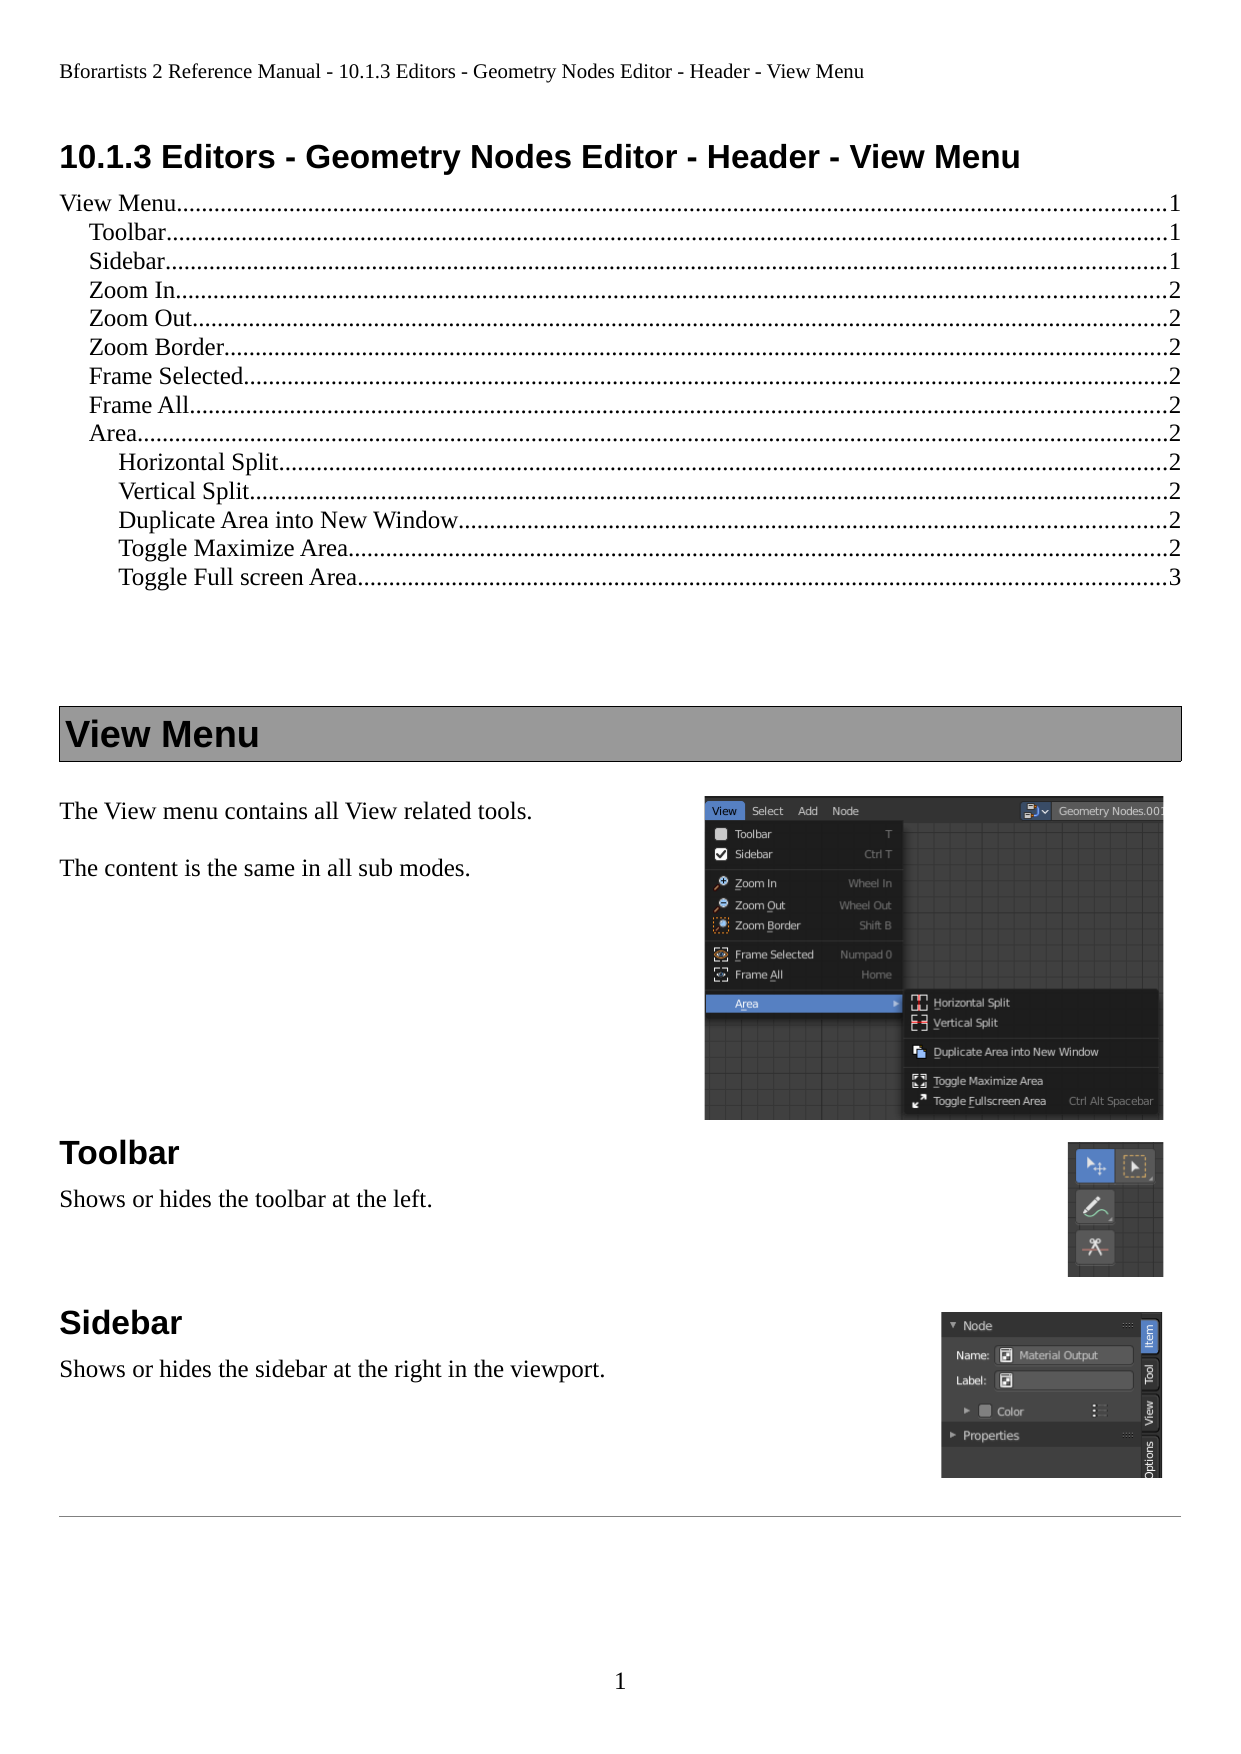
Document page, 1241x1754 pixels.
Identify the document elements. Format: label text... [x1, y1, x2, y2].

text View Menu 1 [59, 188, 1181, 217]
text Area 2 [88, 418, 1181, 447]
text The View menu contains all View related tools. [59, 796, 704, 824]
picture [1067, 1142, 1164, 1277]
text Frame All 2 [88, 390, 1181, 418]
subtitle 10.1.3 Editors - Geometry Nodes Editor - Header - View Menu [59, 138, 1181, 176]
subtitle Sidebar [59, 1303, 1181, 1342]
text Frame Selected 2 [88, 361, 1181, 390]
picture [704, 796, 1164, 1120]
text Zoom Border 2 [88, 332, 1181, 361]
text The content is the same in all sub modes. [59, 853, 704, 882]
text Toggle Maximize Area 2 [118, 533, 1181, 562]
table_header View Menu [60, 707, 1181, 761]
text Shows or hides the toolbar at the left. [59, 1184, 1067, 1213]
text Shows or hides the sidebar at the right in the viewport. [59, 1354, 941, 1383]
text Horizontal Split 2 [118, 447, 1181, 476]
text Zoom Out 2 [88, 303, 1181, 332]
text Toggle Full screen Area 3 [118, 562, 1181, 591]
text Zoom In 2 [88, 275, 1181, 303]
text Duplicate Area into New Window 2 [118, 505, 1181, 533]
text Sidebar 1 [88, 246, 1181, 275]
text Vertical Split 2 [118, 476, 1181, 505]
text Toolbar 1 [88, 217, 1181, 246]
picture [941, 1312, 1163, 1478]
subtitle Toolbar [59, 1133, 1181, 1172]
